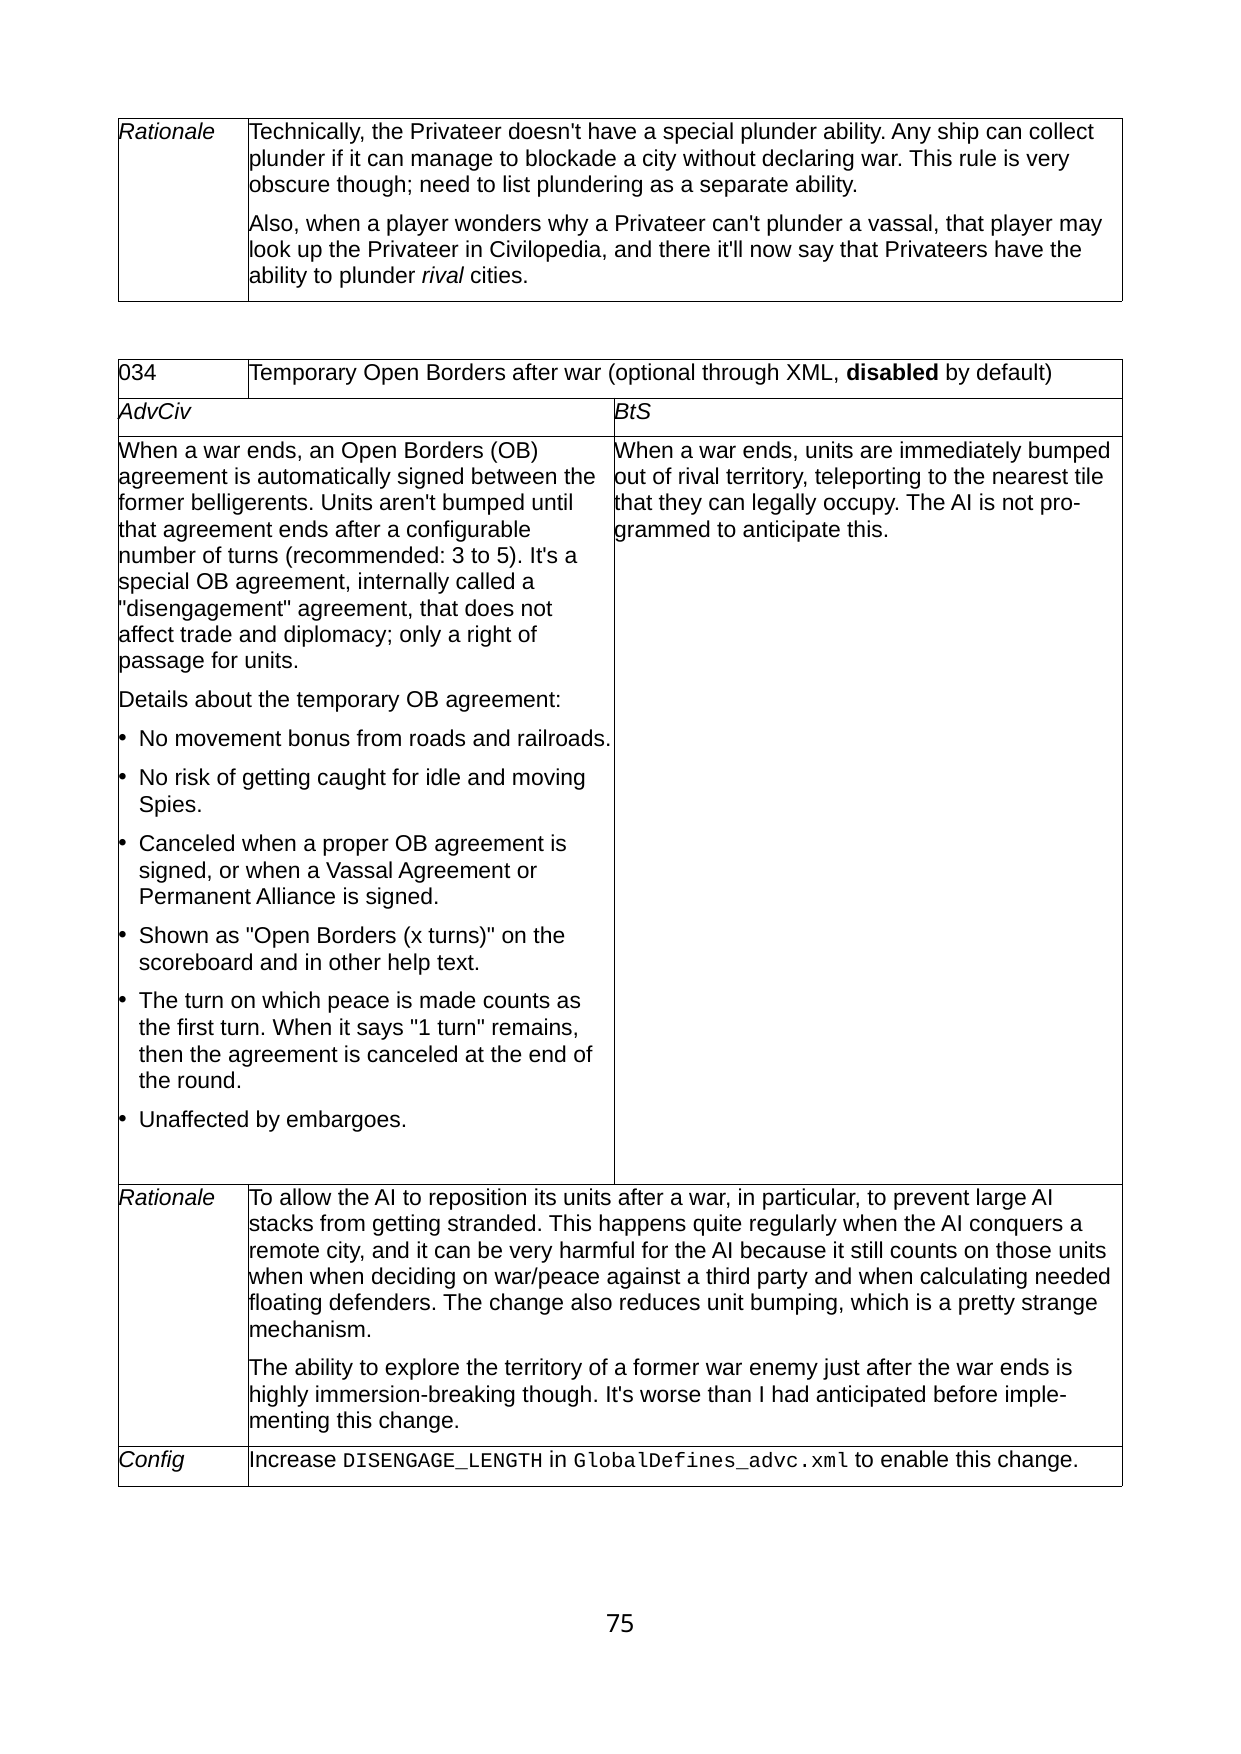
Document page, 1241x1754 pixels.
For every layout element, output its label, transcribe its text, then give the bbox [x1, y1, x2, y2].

table_cell To allow the AI to reposition its units after a war, in particular, to prevent large AI stacks from getting stranded. This happens quite regularly when the AI conquers a remote city, and it can be very harmful for the AI because it still counts on those units when when deciding on war/peace against a third party and when calculating needed floating defenders. The change also reduces unit bumping, which is a pretty strange mechanism. The ability to explore the territory of a former war enemy just after the war ends is highly immersion-breaking though. It's worse than I had anticipated before imple­menting this change. [249, 1185, 1122, 1446]
table_cell BtS [615, 399, 1122, 436]
table_cell AdvCiv [119, 399, 614, 436]
table_header 034 [119, 360, 248, 398]
table_cell Rationale [119, 1185, 248, 1446]
table_cell Config [119, 1447, 248, 1486]
table_cell Technically, the Privateer doesn't have a special plunder ability. Any ship can collect plunder if it can manage to blockade a city without declaring war. This rule is very obscure though; need to list plundering as a separate ability. Also, when a player wonders why a Privateer can't plunder a vassal, that player may look up the Privateer in Civilopedia, and there it'll now say that Privateers have the ability to plunder rival cities. [249, 119, 1122, 301]
table_cell Increase DISENGAGE_LENGTH in GlobalDefines_advc.xml to enable this change. [249, 1447, 1122, 1486]
table_cell Rationale [119, 119, 248, 301]
table_header Temporary Open Borders after war (optional through XML, disabled by default) [249, 360, 1122, 398]
table_cell When a war ends, an Open Borders (OB) agreement is automatically signed between the former belligerents. Units aren't bumped until that agreement ends after a configurable number of turns (recommended: 3 to 5). It's a special OB agreement, internally called a "disengage­ment" agreement, that does not affect trade and diplomacy; only a right of passage for units. Details about the temporary OB agreement: No movement bonus from roads and railroads. No risk of getting caught for idle and moving Spies. Canceled when a proper OB agreement is signed, or when a Vassal Agreement or Permanent Alliance is signed. Shown as "Open Borders (x turns)" on the scoreboard and in other help text. The turn on which peace is made counts as the first turn. When it says "1 turn" remains, then the agreement is canceled at the end of the round. Unaffected by embargoes. [119, 437, 614, 1184]
table_cell When a war ends, units are immediately bumped out of rival territory, teleporting to the nearest tile that they can legally occupy. The AI is not pro­grammed to anticipate this. [615, 437, 1122, 1184]
